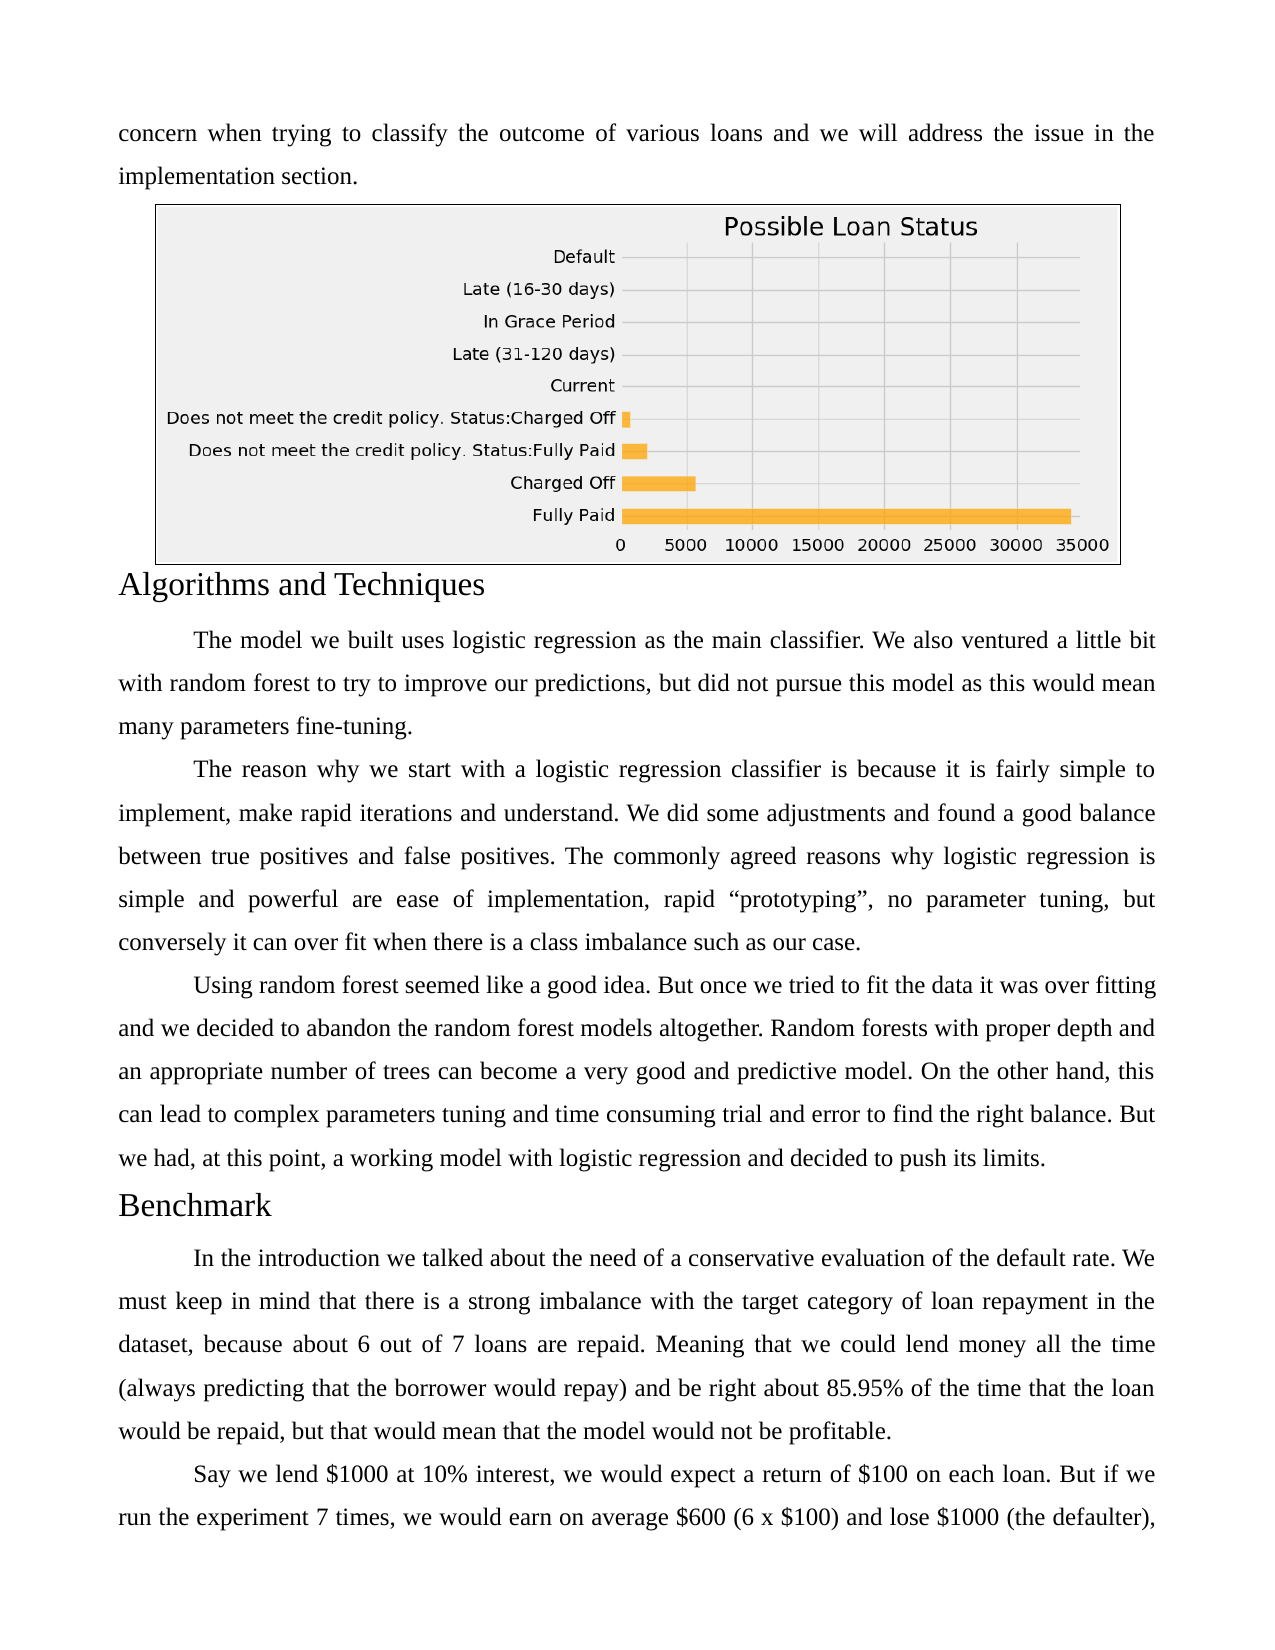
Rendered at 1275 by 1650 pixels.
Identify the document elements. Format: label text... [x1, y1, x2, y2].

text In the introduction we talked about the need of a conservative evaluation of the default rate. We must keep in mind that there is a strong imbalance with the target category of loan repayment in the dataset, because about 6 out of 7 loans are repaid. Meaning that we could lend money all the time (always predicting that the borrower would repay) and be right about 85.95% of the time that the loan would be repaid, but that would mean that the model would not be profitable. [118, 1243, 1157, 1444]
text Algorithms and Techniques [118, 562, 1157, 603]
picture [157, 207, 1118, 562]
text Using random forest seemed like a good idea. But once we tried to fit the data it was over fitting and we decided to abandon the random forest models altogether. Random forests with proper depth and an appropriate number of trees can become a very good and predictive model. On the other hand, this can lead to complex parameters tuning and time consuming trial and error to find the right balance. But we had, at this point, a working model with logistic regression and decided to push its limits. [118, 970, 1157, 1171]
text The model we built uses logistic regression as the main classifier. We also ventured a little bit with random forest to try to improve our predictions, but did not pursue this model as this would mean many parameters fine-tuning. [118, 625, 1157, 740]
text Benchmark [118, 1186, 1157, 1224]
text concern when trying to classify the outcome of various loans and we will address the issue in the implementation section. [118, 118, 1157, 190]
text The reason why we start with a logistic regression classifier is because it is fairly simple to implement, make rapid iterations and understand. We did some adjustments and found a good balance between true positives and false positives. The commonly agreed reasons why logistic regression is simple and powerful are ease of implementation, rapid “prototyping”, no parameter tuning, but conversely it can over fit when there is a class imbalance such as our case. [118, 754, 1157, 956]
text Say we lend $1000 at 10% interest, we would expect a return of $100 on each loan. But if we run the experiment 7 times, we would earn on average $600 (6 x $100) and lose $1000 (the defaulter), [118, 1459, 1157, 1531]
